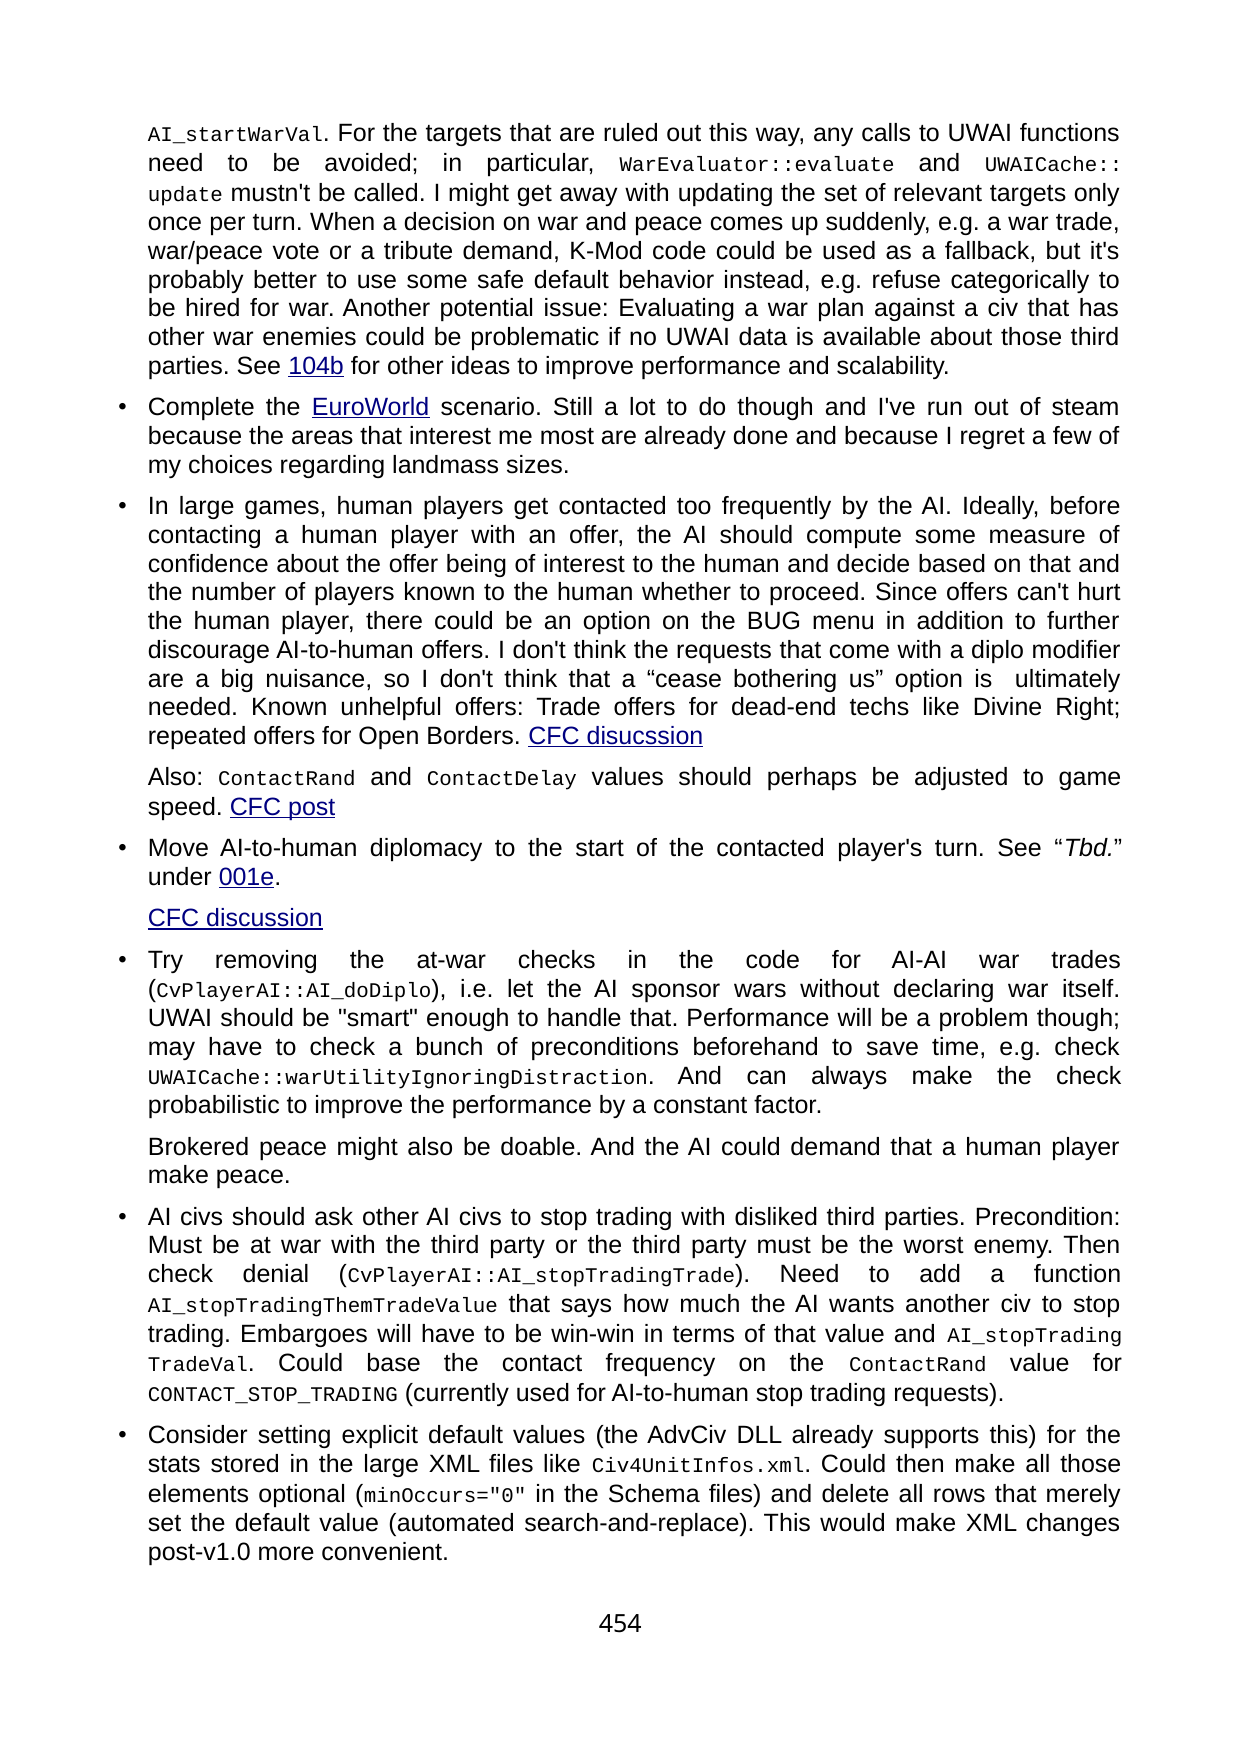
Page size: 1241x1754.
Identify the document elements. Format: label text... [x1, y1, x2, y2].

list Consider setting explicit default values (the AdvCiv DLL already supports this) for the stats stored in the large XML files like Civ4UnitInfos.xml. Could then make all those elements optional (minOccurs="0" in the Schema files) and delete all rows that merely set the default value (automated search-and-replace). This would make XML changes post-v1.0 more convenient. [118, 1420, 1122, 1566]
list CFC discussion [118, 903, 1122, 932]
list Complete the EuroWorld scenario. Still a lot to do though and I've run out of steam because the areas that interest me most are already done and because I regret a few of my choices regarding landmass sizes. [118, 392, 1122, 478]
list Also: ContactRand and ContactDelay values should perhaps be adjusted to game speed. CFC post [118, 762, 1122, 821]
list AI civs should ask other AI civs to stop trading with disliked third parties. Precondition: Must be at war with the third party or the third party must be the worst enemy. Then check denial (CvPlayerAI::AI_stopTradingTrade). Need to add a function AI_stopTradingThemTradeValue that says how much the AI wants another civ to stop trading. Embargoes will have to be win-win in terms of that value and AI_stopTrading TradeVal. Could base the contact frequency on the ContactRand value for CONTACT_STOP_TRADING (currently used for AI-to-human stop trading requests). [118, 1202, 1122, 1408]
list Move AI-to-human diplomacy to the start of the contacted player's turn. See “Tbd.” under 001e. [118, 833, 1122, 891]
list Try removing the at-war checks in the code for AI-AI war trades (CvPlayerAI::AI_doDiplo), i.e. let the AI sponsor wars without declaring war itself. UWAI should be "smart" enough to handle that. Performance will be a problem though; may have to check a bunch of preconditions beforehand to save time, e.g. check UWAICache::warUtilityIgnoringDistraction. And can always make the check probabilistic to improve the performance by a constant factor. [118, 945, 1122, 1119]
list Brokered peace might also be doable. And the AI could demand that a human player make peace. [118, 1132, 1122, 1189]
list AI_startWarVal. For the targets that are ruled out this way, any calls to UWAI functions need to be avoided; in particular, WarEvaluator::evaluate and UWAICache:: update mustn't be called. I might get away with updating the set of relevant targets only once per turn. When a decision on war and peace comes up suddenly, e.g. a war trade, war/peace vote or a tribute demand, K-Mod code could be used as a fallback, but it's probably better to use some safe default behavior instead, e.g. refuse categorically to be hired for war. Another potential issue: Evaluating a war plan against a civ that has other war enemies could be problematic if no UWAI data is available about those third parties. See 104b for other ideas to improve performance and scalability. [118, 118, 1122, 380]
list In large games, human players get contacted too frequently by the AI. Ideally, before contacting a human player with an offer, the AI should compute some measure of confidence about the offer being of interest to the human and decide based on that and the number of players known to the human whether to proceed. Since offers can't hurt the human player, there could be an option on the BUG menu in addition to further discourage AI-to-human offers. I don't think the requests that come with a diplo modifier are a big nuisance, so I don't think that a “cease bothering us” option is ultimately needed. Known unhelpful offers: Trade offers for dead-end techs like Divine Right; repeated offers for Open Borders. CFC disucssion [118, 491, 1122, 750]
